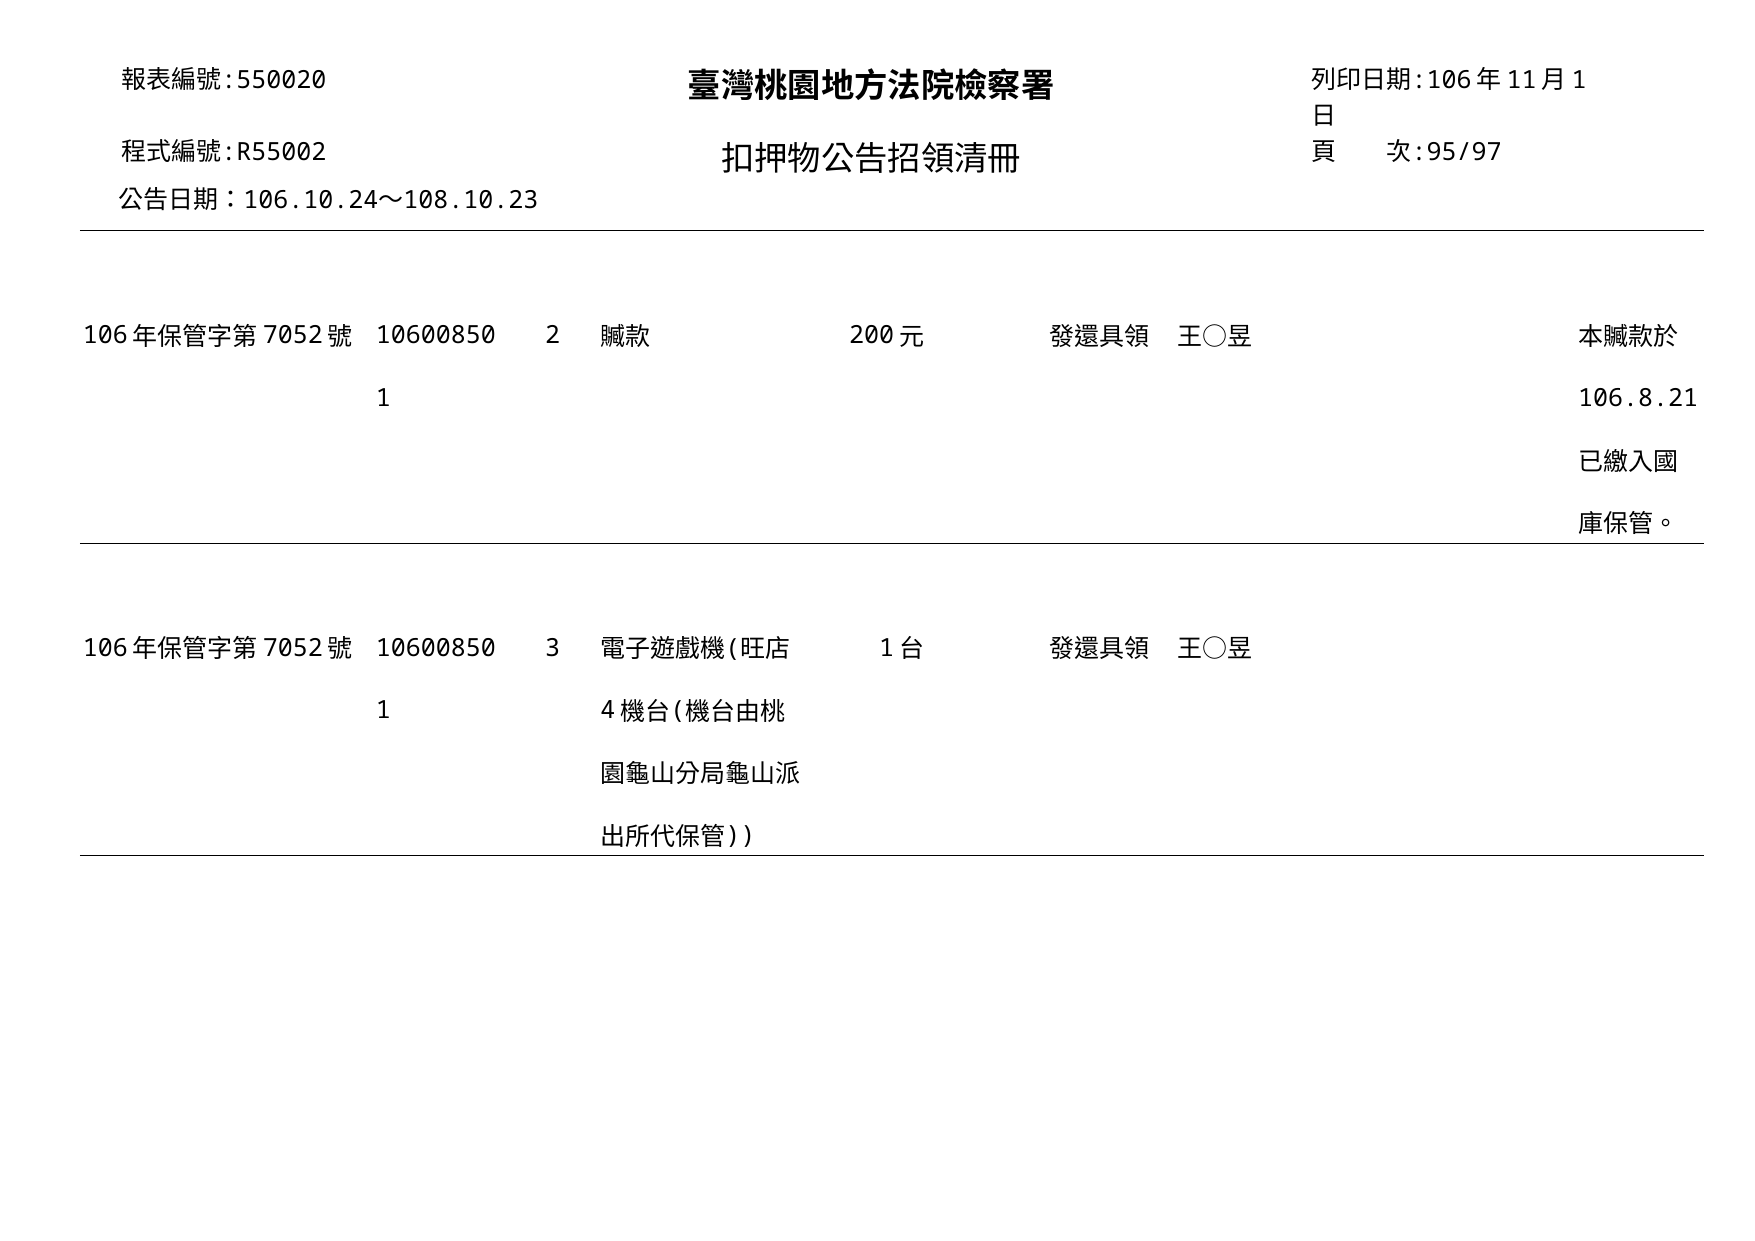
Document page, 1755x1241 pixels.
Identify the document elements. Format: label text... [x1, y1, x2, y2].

table_cell 本贓款於106.8.21已繳入國庫保管。 [1575, 231, 1704, 542]
table_cell 1台 [808, 544, 927, 855]
table_cell [927, 544, 1046, 855]
table_cell 王○昱 [1175, 231, 1317, 542]
table_cell 發還具領 [1046, 231, 1175, 542]
table_cell 發還具領 [1046, 544, 1175, 855]
table_cell 2 [507, 231, 597, 542]
table_cell 106年保管字第7052號 [80, 544, 373, 855]
table_cell 106008501 [373, 231, 507, 542]
table_cell 106年保管字第7052號 [80, 231, 373, 542]
table_cell 王○昱 [1175, 544, 1317, 855]
table_cell 200元 [808, 231, 927, 542]
table_cell 106008501 [373, 544, 507, 855]
table_cell [927, 231, 1046, 542]
table_cell 電子遊戲機(旺店4機台(機台由桃園龜山分局龜山派出所代保管)) [597, 544, 807, 855]
table_cell [1317, 231, 1575, 542]
table_cell 贓款 [597, 231, 807, 542]
table_cell [1575, 544, 1704, 855]
table_cell 3 [507, 544, 597, 855]
table_cell [1317, 544, 1575, 855]
